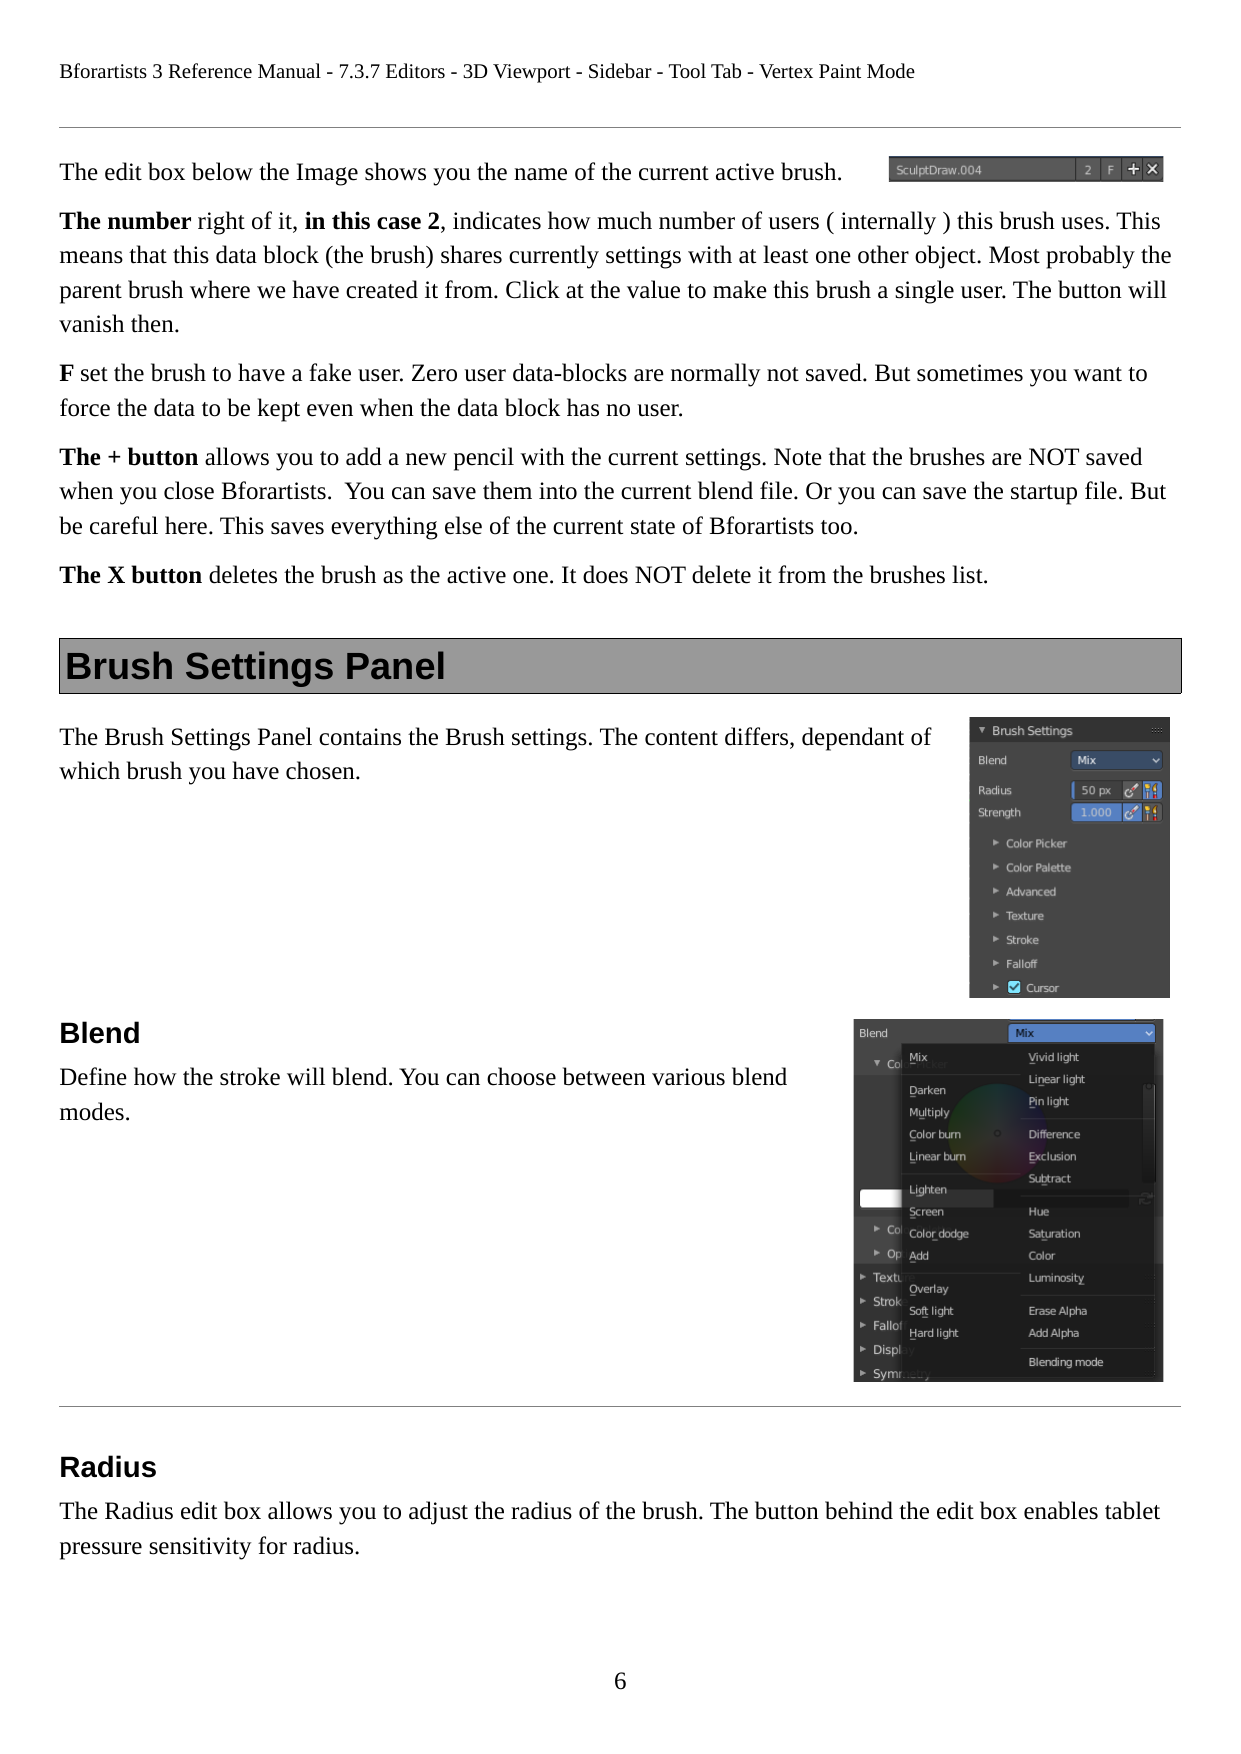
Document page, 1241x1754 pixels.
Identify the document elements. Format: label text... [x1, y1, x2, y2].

text The X button deletes the brush as the active one. It does NOT delete it from the brushes list. [59, 560, 1181, 589]
text The + button allows you to add a new pencil with the current settings. Note that the brushes are NOT saved when you close Bforartists. You can save them into the current blend file. Or you can save the startup file. But be careful here. This saves everything else of the current state of Bforartists too. [59, 442, 1181, 539]
subtitle Blend [59, 1016, 1181, 1050]
text F set the brush to have a fake user. Zero user data-blocks are normally not saved. But sometimes you want to force the data to be kept even when the data block has no user. [59, 358, 1181, 422]
picture [853, 1019, 1164, 1382]
picture [888, 156, 1164, 182]
text The Brush Settings Panel contains the Brush settings. The content differs, dependant of which brush you have chosen. [59, 722, 969, 785]
subtitle Radius [59, 1450, 1181, 1484]
picture [969, 717, 1170, 998]
text Define how the stroke will blend. You can choose between various blend modes. [59, 1062, 853, 1126]
text The Radius edit box allows you to adjust the radius of the brush. The button behind the edit box enables tablet pressure sensitivity for radius. [59, 1496, 1181, 1559]
text The number right of it, in this case 2, indicates how much number of users ( internally ) this brush uses. This means that this data block (the brush) shares currently settings with at least one other object. Most probably the parent brush where we have created it from. Click at the value to make this brush a single user. The button will vanish then. [59, 206, 1181, 338]
text The edit box below the Image shows you the name of the current active brush. [59, 157, 1181, 186]
table_header Brush Settings Panel [60, 639, 1181, 693]
